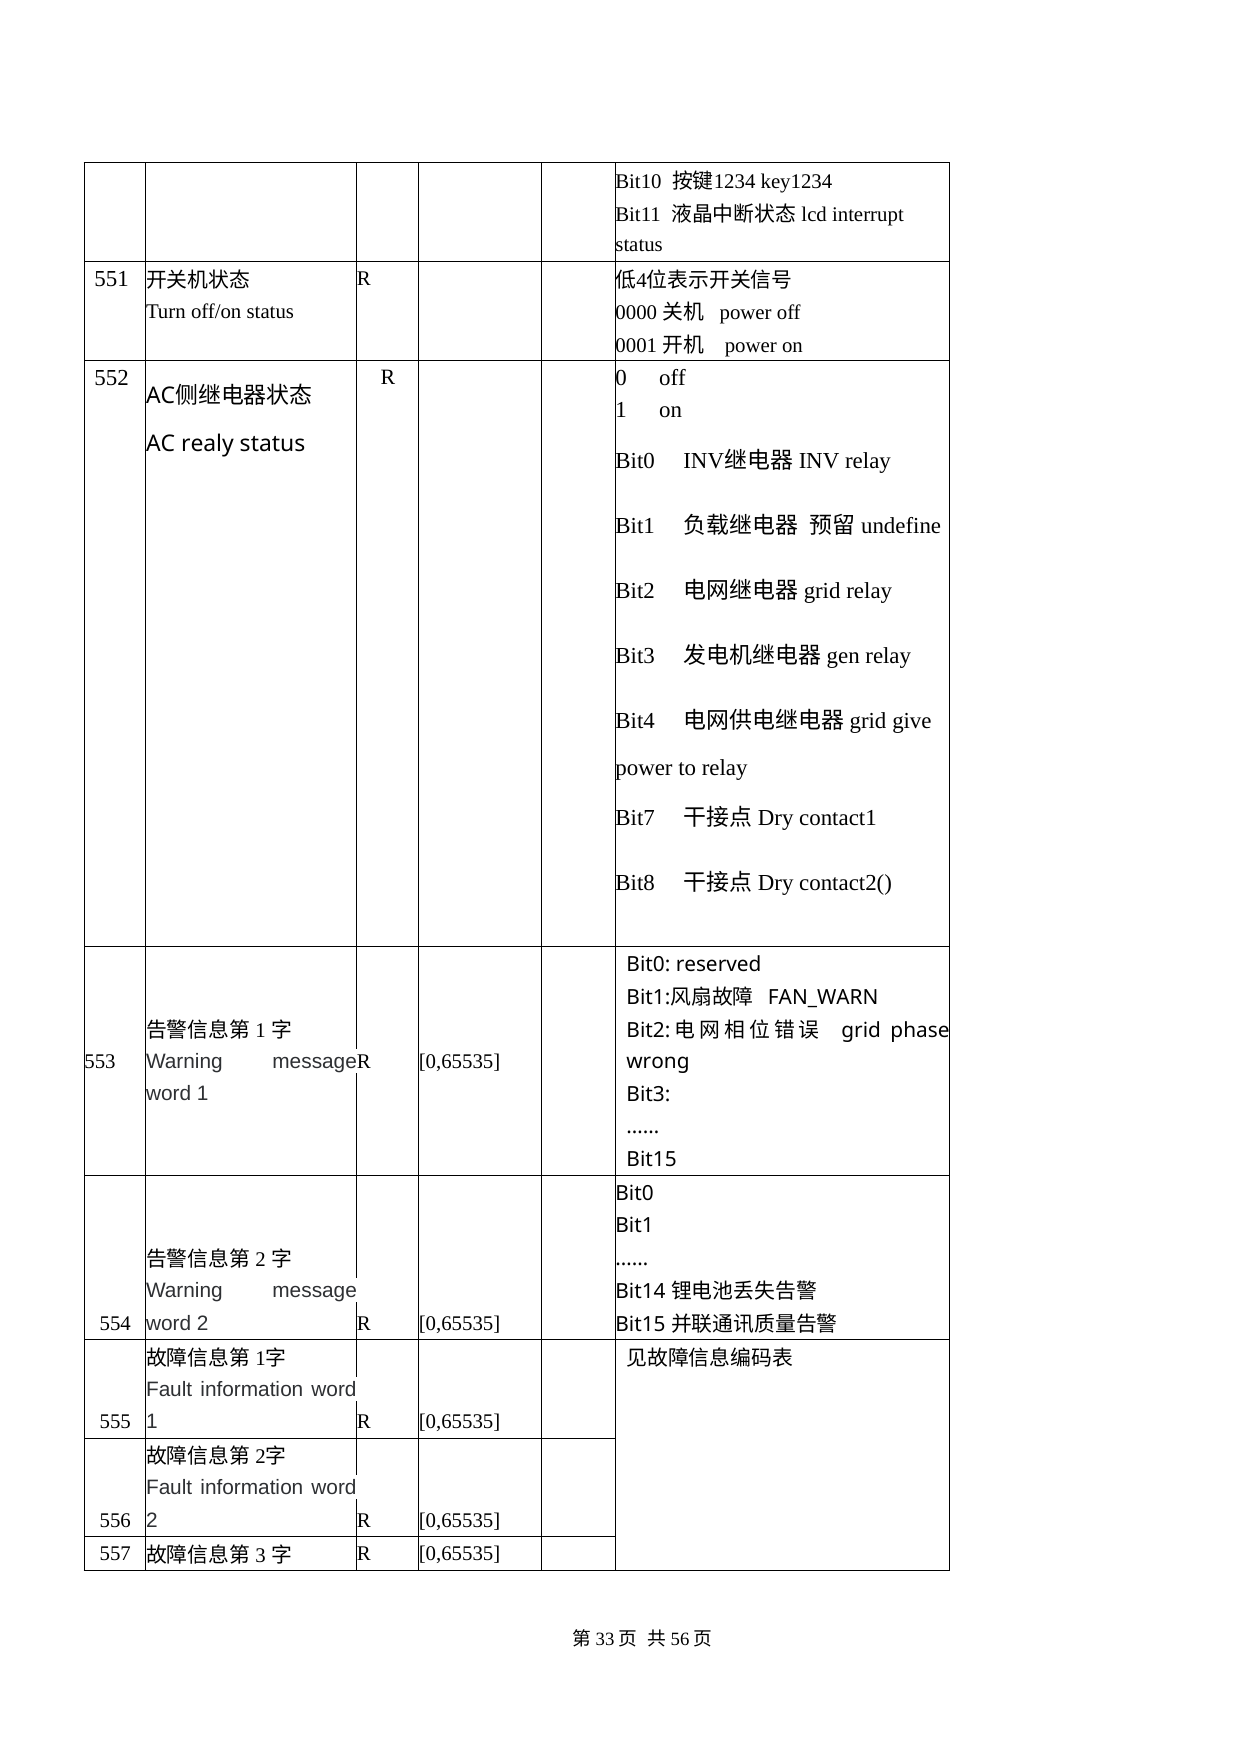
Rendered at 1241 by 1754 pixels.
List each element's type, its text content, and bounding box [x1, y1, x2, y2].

table_cell 553 [85, 947, 145, 1175]
table_cell [542, 1340, 615, 1437]
table_cell [542, 1439, 615, 1536]
table_cell 551 [85, 262, 145, 359]
table_cell R [357, 947, 418, 1175]
table_cell [542, 1537, 615, 1569]
table_cell [146, 163, 356, 261]
table_cell Bit10 按键1234 key1234 Bit11 液晶中断状态 lcd interrupt status [616, 163, 949, 261]
table_cell R [357, 1439, 418, 1536]
table_cell [0,65535] [419, 947, 541, 1175]
table_cell [419, 163, 541, 261]
table_cell [419, 361, 541, 946]
table_cell 故障信息第 3 字 [146, 1537, 356, 1569]
table_cell R [357, 361, 418, 946]
table_cell 552 [85, 361, 145, 946]
table_cell Bit0: reserved Bit1:风扇故障 FAN_WARN Bit2:电网相位错误 grid phase wrong Bit3: …… Bit15 [616, 947, 949, 1175]
table_cell [542, 1176, 615, 1339]
table_cell 556 [85, 1439, 145, 1536]
table_cell AC侧继电器状态 AC realy status [146, 361, 356, 946]
table_cell [542, 947, 615, 1175]
table_cell 见故障信息编码表 [616, 1340, 949, 1569]
table_cell [0,65535] [419, 1439, 541, 1536]
table_cell 低4位表示开关信号 0000 关机 power off 0001 开机 power on [616, 262, 949, 359]
table_cell [542, 262, 615, 359]
table_cell [0,65535] [419, 1340, 541, 1437]
table_cell R [357, 262, 418, 359]
table_cell 告警信息第 1 字 Warning message word 1 [146, 947, 356, 1175]
table_cell 告警信息第 2 字 Warning message word 2 [146, 1176, 356, 1339]
table_cell R [357, 1340, 418, 1437]
table_cell R [357, 1537, 418, 1569]
table_cell [542, 163, 615, 261]
table_cell 开关机状态 Turn off/on status [146, 262, 356, 359]
table_cell [542, 361, 615, 946]
table_cell [0,65535] [419, 1176, 541, 1339]
table_cell 故障信息第 1字 Fault information word 1 [146, 1340, 356, 1437]
table_cell [357, 163, 418, 261]
table_cell 557 [85, 1537, 145, 1569]
table_cell off on Bit0 INV继电器 INV relay Bit1 负载继电器 预留 undefine Bit2 电网继电器 grid relay Bit3 发电机继电器 gen relay Bit4 电网供电继电器 grid give power to relay Bit7 干接点 Dry contact1 Bit8 干接点 Dry contact2() [616, 361, 949, 946]
table_cell 554 [85, 1176, 145, 1339]
table_cell 555 [85, 1340, 145, 1437]
table_cell R [357, 1176, 418, 1339]
table_cell 故障信息第 2字 Fault information word 2 [146, 1439, 356, 1536]
table_cell [85, 163, 145, 261]
table_cell [419, 262, 541, 359]
table_cell [0,65535] [419, 1537, 541, 1569]
table_cell Bit0 Bit1 …… Bit14 锂电池丢失告警 Bit15 并联通讯质量告警 [616, 1176, 949, 1339]
